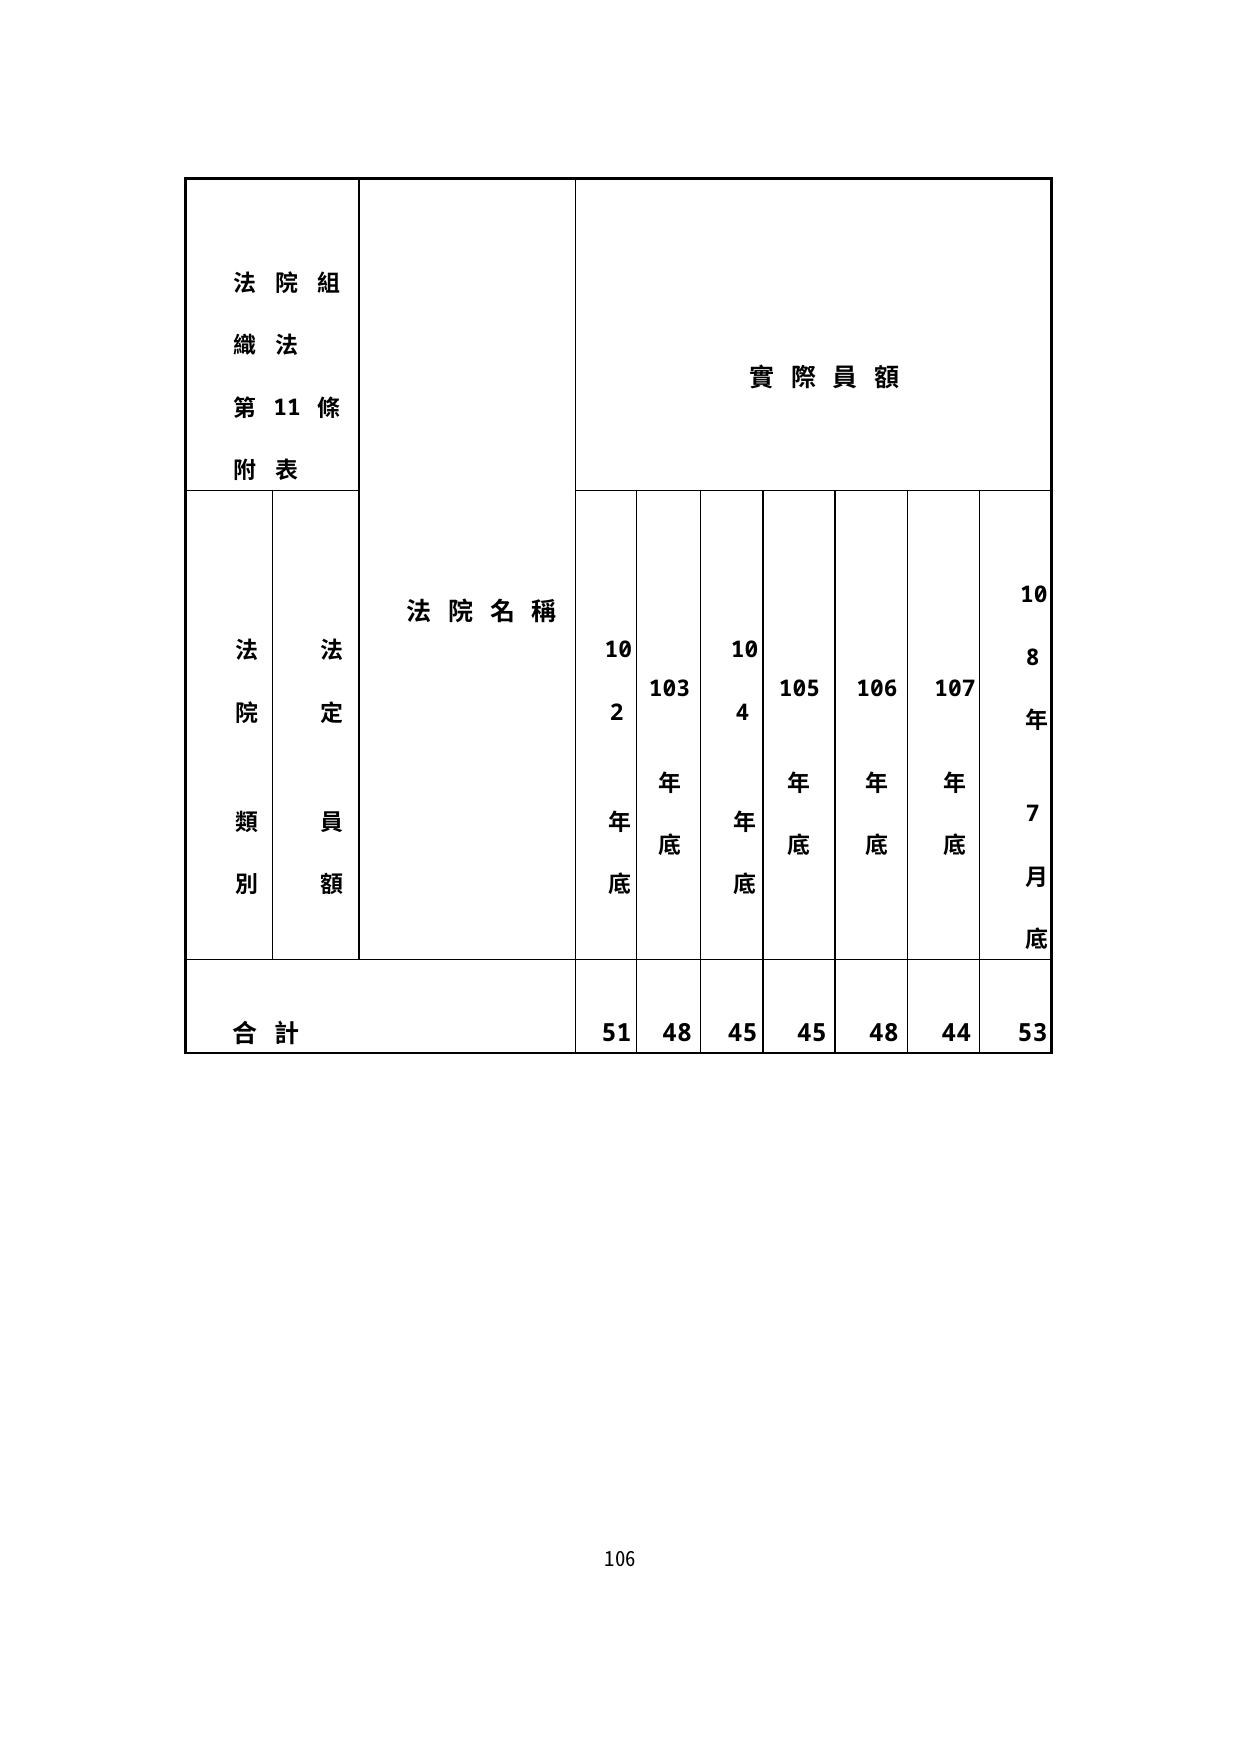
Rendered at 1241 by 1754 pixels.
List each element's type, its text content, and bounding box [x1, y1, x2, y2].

table_cell 105 年底 [764, 491, 834, 958]
table_cell 108年 7月底 [980, 491, 1050, 958]
table_cell 103 年底 [637, 491, 700, 958]
table_cell 106 年底 [836, 491, 907, 958]
table_cell 102 年底 [576, 491, 636, 958]
table_cell 45 [764, 960, 834, 1052]
table_cell 法院 類別 [187, 491, 272, 958]
table_header 法院組織法 第11條附表 [187, 180, 358, 490]
table_cell 合計 [187, 960, 575, 1052]
table_cell 法定 員額 [273, 491, 358, 958]
table_cell 48 [836, 960, 907, 1052]
table_header 實際員額 [576, 180, 1050, 490]
table_cell 104 年底 [701, 491, 762, 958]
table_cell 44 [908, 960, 979, 1052]
table_header 法院名稱 [360, 180, 575, 958]
table_cell 45 [701, 960, 762, 1052]
table_cell 107 年底 [908, 491, 979, 958]
table_cell 53 [980, 960, 1050, 1052]
table_cell 51 [576, 960, 636, 1052]
table_cell 48 [637, 960, 700, 1052]
